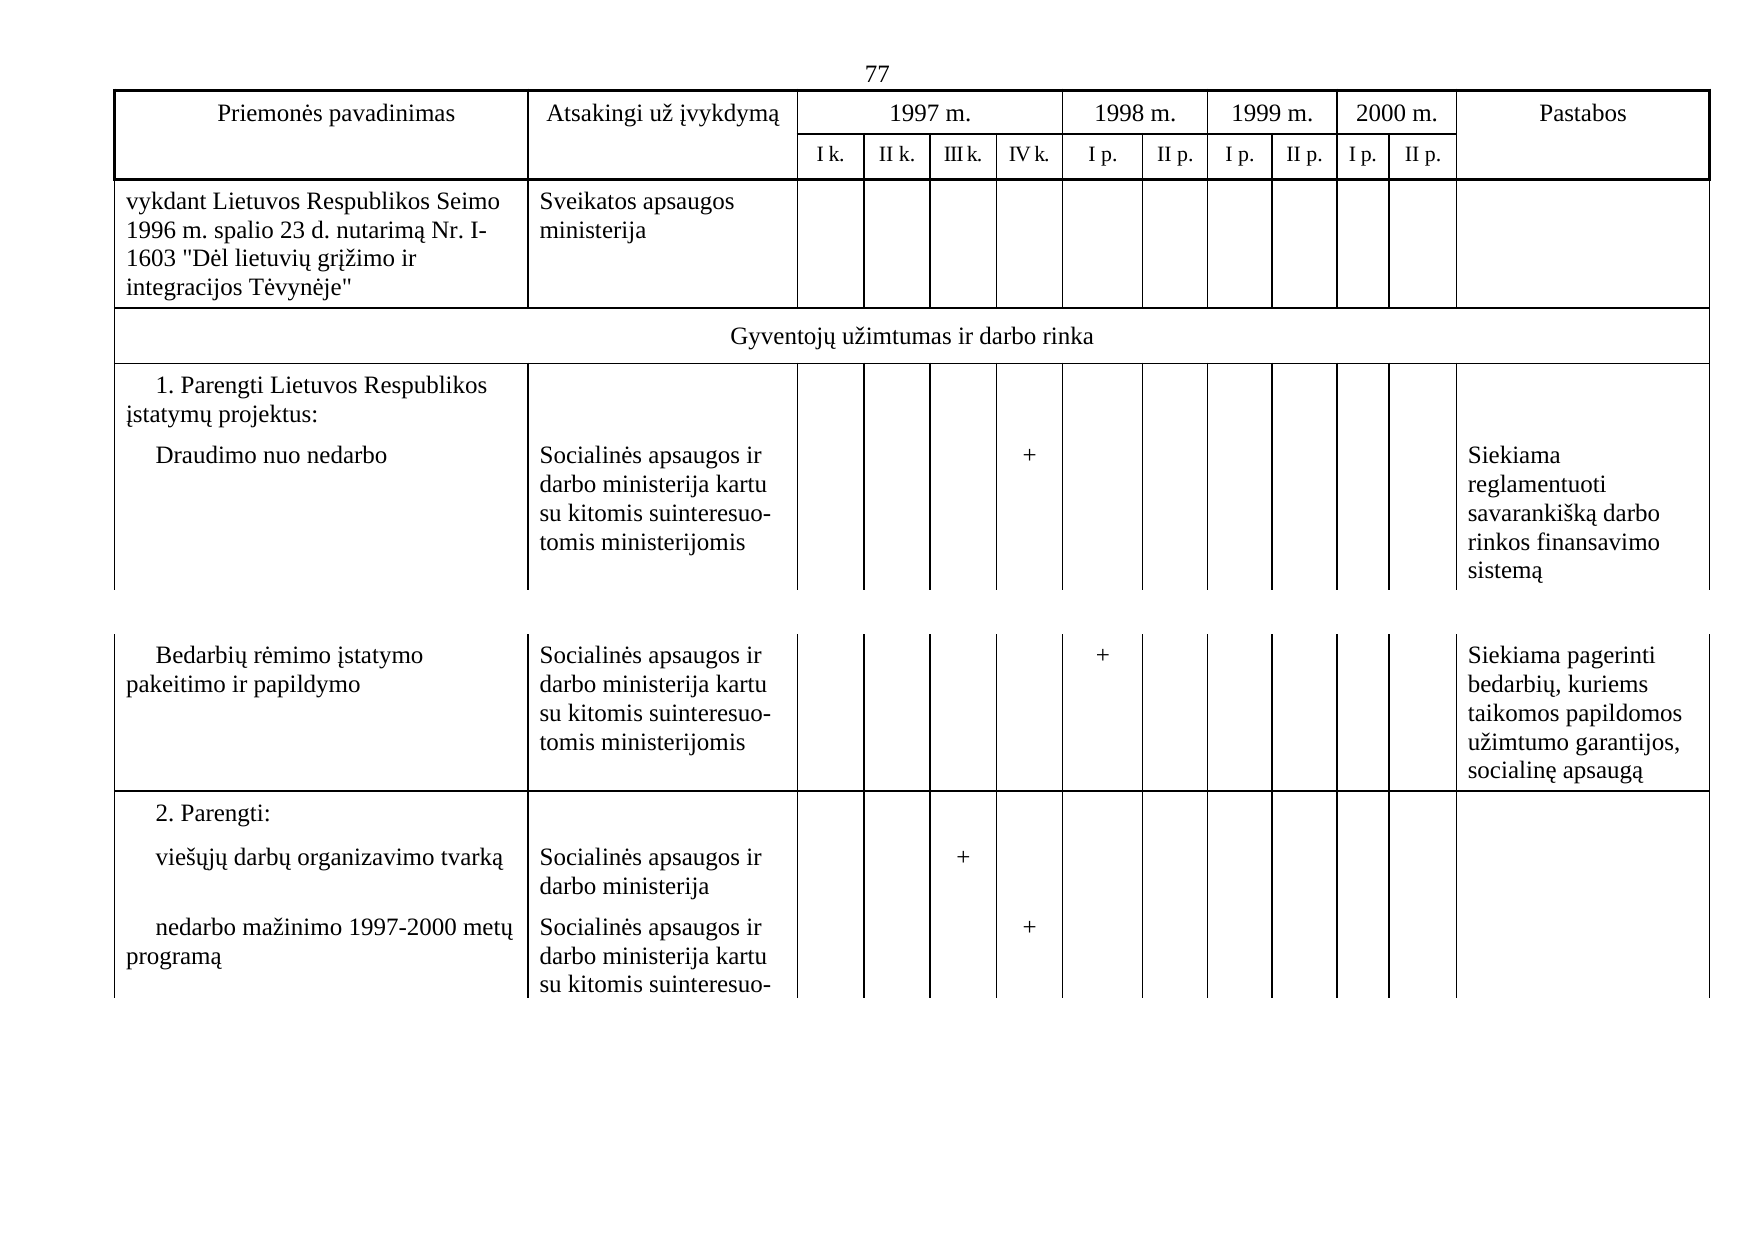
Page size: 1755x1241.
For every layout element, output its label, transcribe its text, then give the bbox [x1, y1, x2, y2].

table_cell II k. [865, 135, 929, 178]
table_cell [798, 634, 863, 790]
table_cell [1390, 792, 1456, 836]
table_cell Socialinės apsaugos ir darbo ministerija [529, 836, 797, 906]
table_cell nedarbo mažinimo 1997-2000 metų programą [115, 906, 527, 998]
table_cell [997, 836, 1062, 906]
table_cell [1457, 133, 1708, 178]
table_cell [1143, 836, 1207, 906]
table_cell Siekiama reglamentuoti savarankišką darbo rinkos finansavimo sistemą [1457, 434, 1709, 590]
table_cell [1338, 634, 1388, 790]
table_cell [1389, 590, 1456, 634]
table_cell + [931, 836, 996, 906]
table_cell [1063, 590, 1143, 634]
table_cell [865, 906, 929, 998]
table_cell [930, 590, 996, 634]
table_cell [1338, 434, 1388, 590]
table_cell Siekiama pagerinti bedarbių, kuriems taikomos papildomos užimtumo garantijos, socialinę apsaugą [1457, 634, 1709, 790]
table_cell [1273, 792, 1336, 836]
table_cell [931, 634, 996, 790]
table_header 2000 m. [1338, 92, 1456, 133]
table_cell [931, 906, 996, 998]
table_cell [1390, 634, 1456, 790]
table_cell [115, 590, 528, 634]
table_header 1997 m. [798, 92, 1062, 133]
table_cell [1063, 792, 1142, 836]
table_cell [865, 434, 929, 590]
table_cell [1457, 906, 1709, 998]
table_cell [1208, 434, 1271, 590]
table_cell [1457, 364, 1709, 434]
table_cell [797, 590, 864, 634]
table_cell [1143, 634, 1207, 790]
table_cell [1063, 836, 1142, 906]
table_cell II p. [1390, 135, 1456, 178]
table_cell [1390, 181, 1456, 307]
table_cell [1143, 181, 1207, 307]
table_header Atsakingi už įvykdymą [529, 92, 797, 133]
table_cell [529, 133, 797, 178]
table_cell [1143, 906, 1207, 998]
table_cell [931, 364, 996, 434]
table_cell [997, 181, 1062, 307]
table_cell [1208, 634, 1271, 790]
table_cell [1390, 364, 1456, 434]
table_cell [1273, 836, 1336, 906]
table_cell [1273, 434, 1336, 590]
table_cell [1457, 836, 1709, 906]
table_cell [1338, 181, 1388, 307]
table_cell [1143, 590, 1207, 634]
table_cell [1143, 434, 1207, 590]
table_cell + [997, 434, 1062, 590]
table_cell [1208, 836, 1271, 906]
table_cell [1207, 590, 1272, 634]
table_cell [996, 590, 1063, 634]
table_cell [1063, 434, 1142, 590]
table_cell IV k. [997, 135, 1062, 178]
table_cell Sveikatos apsaugos ministerija [529, 181, 797, 307]
table_cell + [997, 906, 1062, 998]
table_cell III k. [931, 135, 996, 178]
table_cell [528, 590, 797, 634]
table_cell [931, 792, 996, 836]
table_cell [798, 906, 863, 998]
table_cell [1063, 364, 1142, 434]
table_cell I k. [798, 135, 863, 178]
table_cell [798, 836, 863, 906]
table_cell Gyventojų užimtumas ir darbo rinka [115, 309, 1709, 363]
table_cell [1457, 181, 1709, 307]
table_cell [798, 792, 863, 836]
table_cell vykdant Lietuvos Respublikos Seimo 1996 m. spalio 23 d. nutarimą Nr. I-1603 "Dėl lietuvių grįžimo ir integracijos Tėvynėje" [115, 181, 527, 307]
table_header 1999 m. [1208, 92, 1336, 133]
table_cell [798, 434, 863, 590]
table_cell [798, 181, 863, 307]
table_cell [997, 634, 1062, 790]
table_cell [1063, 181, 1142, 307]
table_cell 2. Parengti: [115, 792, 527, 836]
table_cell [1063, 906, 1142, 998]
table_cell [864, 590, 930, 634]
table_cell Bedarbių rėmimo įstatymo pakeitimo ir papildymo [115, 634, 527, 790]
table_cell [1390, 906, 1456, 998]
table_cell [798, 364, 863, 434]
table_cell [997, 364, 1062, 434]
table_cell 1. Parengti Lietuvos Respublikos įstatymų projektus: [115, 364, 527, 434]
table_cell [1338, 906, 1388, 998]
table_cell [865, 634, 929, 790]
table_cell I p. [1063, 135, 1142, 178]
table_cell [1338, 792, 1388, 836]
table_cell [1272, 590, 1337, 634]
table_cell [1390, 434, 1456, 590]
table_cell II p. [1143, 135, 1207, 178]
table_cell [1390, 836, 1456, 906]
table_cell [1208, 364, 1271, 434]
table_cell [529, 364, 797, 434]
table_cell II p. [1273, 135, 1336, 178]
table_cell I p. [1208, 135, 1271, 178]
table_cell [931, 434, 996, 590]
table_cell [116, 133, 527, 178]
table_header Priemonės pavadinimas [116, 92, 527, 133]
table_cell I p. [1338, 135, 1388, 178]
table_cell [865, 836, 929, 906]
table_header Pastabos [1457, 92, 1708, 133]
table_cell [1273, 364, 1336, 434]
table_cell [865, 364, 929, 434]
table_cell [1143, 364, 1207, 434]
table_header 1998 m. [1063, 92, 1207, 133]
table_cell [1338, 836, 1388, 906]
table_cell [1208, 792, 1271, 836]
table_cell Socialinės apsaugos ir darbo ministerija kartu su kitomis suinteresuo-tomis ministerijomis [529, 634, 797, 790]
table_cell [931, 181, 996, 307]
table_cell [1273, 181, 1336, 307]
table_cell [1273, 634, 1336, 790]
table_cell Draudimo nuo nedarbo [115, 434, 527, 590]
table_cell [1456, 590, 1709, 634]
table_cell [1457, 792, 1709, 836]
table_cell + [1063, 634, 1142, 790]
table_cell [1143, 792, 1207, 836]
table_cell [1338, 364, 1388, 434]
table_cell [1273, 906, 1336, 998]
table_cell [865, 181, 929, 307]
table_cell [1337, 590, 1389, 634]
table_cell viešųjų darbų organizavimo tvarką [115, 836, 527, 906]
table_cell Socialinės apsaugos ir darbo ministerija kartu su kitomis suinteresuo- [529, 906, 797, 998]
table_cell [865, 792, 929, 836]
table_cell Socialinės apsaugos ir darbo ministerija kartu su kitomis suinteresuo-tomis ministerijomis [529, 434, 797, 590]
table_cell [529, 792, 797, 836]
table_cell [1208, 906, 1271, 998]
table_cell [997, 792, 1062, 836]
table_cell [1208, 181, 1271, 307]
